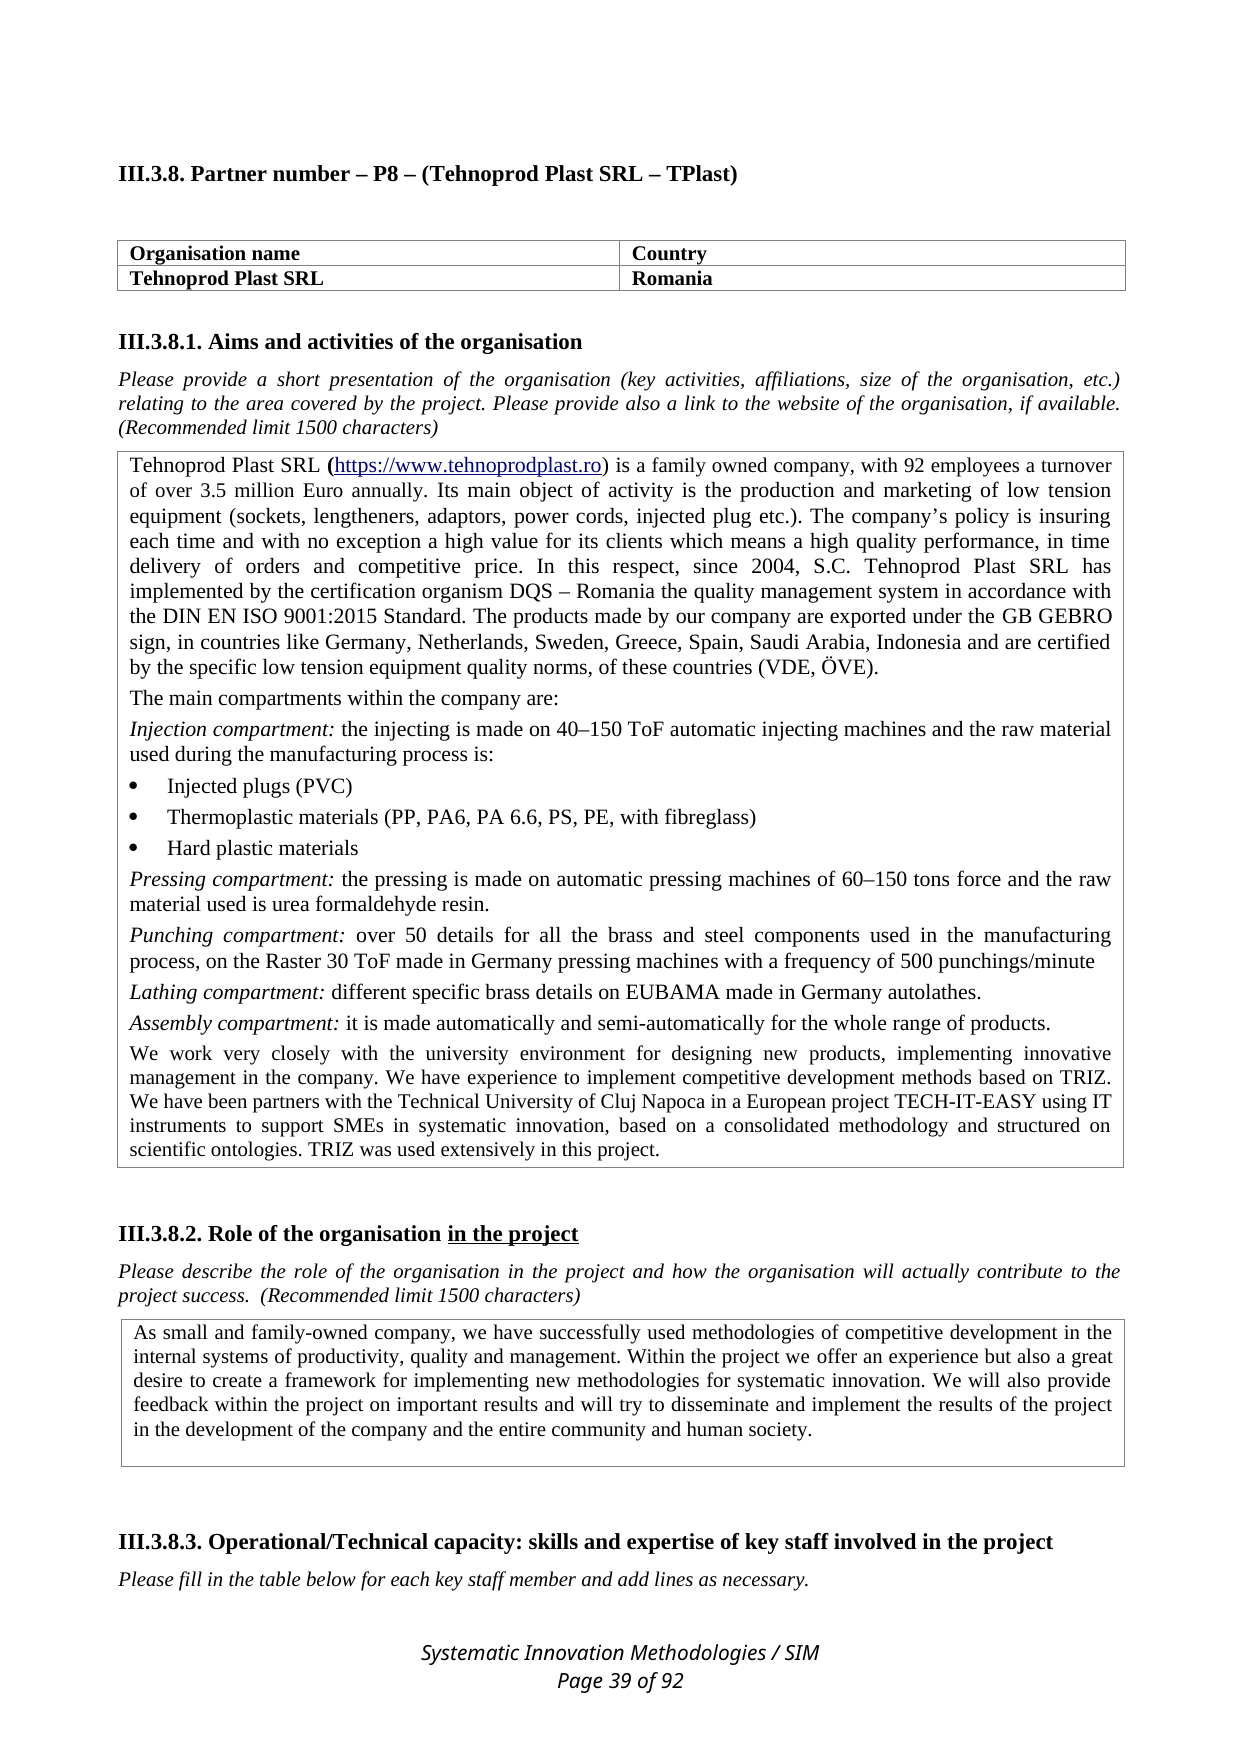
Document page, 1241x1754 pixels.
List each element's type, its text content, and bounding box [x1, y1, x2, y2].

table_cell Tehnoprod Plast SRL [118, 266, 619, 290]
table_header Country [620, 241, 1125, 265]
table_header Tehnoprod Plast SRL (https://www.tehnoprodplast.ro) is a family owned company, with 92 employees a turnover of over 3.5 million Euro annually. Its main object of activity is the production and marketing of low tension equipment (sockets, lengtheners, adaptors, power cords, injected plug etc.). The company’s policy is insuring each time and with no exception a high value for its clients which means a high quality performance, in time delivery of orders and competitive price. In this respect, since 2004, S.C. Tehnoprod Plast SRL has implemented by the certification organism DQS – Romania the quality management system in accordance with the DIN EN ISO 9001:2015 Standard. The products made by our company are exported under the GB GEBRO sign, in countries like Germany, Netherlands, Sweden, Greece, Spain, Saudi Arabia, Indonesia and are certified by the specific low tension equipment quality norms, of these countries (VDE, ÖVE). The main compartments within the company are: Injection compartment: the injecting is made on 40–150 ToF automatic injecting machines and the raw material used during the manufacturing process is: Injected plugs (PVC) Thermoplastic materials (PP, PA6, PA 6.6, PS, PE, with fibreglass) Hard plastic materials Pressing compartment: the pressing is made on automatic pressing machines of 60–150 tons force and the raw material used is urea formaldehyde resin. Punching compartment: over 50 details for all the brass and steel components used in the manufacturing process, on the Raster 30 ToF made in Germany pressing machines with a frequency of 500 punchings/minute Lathing compartment: different specific brass details on EUBAMA made in Germany autolathes. Assembly compartment: it is made automatically and semi-automatically for the whole range of products. We work very closely with the university environment for designing new products, implementing innovative management in the company. We have experience to implement competitive development methods based on TRIZ. We have been partners with the Technical University of Cluj Napoca in a European project TECH-IT-EASY using IT instruments to support SMEs in systematic innovation, based on a consolidated methodology and structured on scientific ontologies. TRIZ was used extensively in this project. [118, 452, 1123, 1167]
text III.3.8.2. Role of the organisation in the project [118, 1220, 1122, 1246]
table_cell Romania [620, 266, 1125, 290]
table_header Organisation name [118, 241, 619, 265]
table_header As small and family-owned company, we have successfully used methodologies of competitive development in the internal systems of productivity, quality and management. Within the project we offer an experience but also a great desire to create a framework for implementing new methodologies for systematic innovation. We will also provide feedback within the project on important results and will try to disseminate and implement the results of the project in the development of the company and the entire community and human society. [122, 1320, 1124, 1466]
text Please fill in the table below for each key staff member and add lines as necessary. [118, 1567, 1122, 1591]
text III.3.8.1. Aims and activities of the organisation [118, 328, 1122, 354]
text III.3.8.3. Operational/Technical capacity: skills and expertise of key staff involved in the project [118, 1528, 1122, 1554]
subtitle III.3.8. Partner number – P8 – (Tehnoprod Plast SRL – TPlast) [118, 160, 1122, 187]
text Please describe the role of the organisation in the project and how the organisation will actually contribute to the project success. (Recommended limit 1500 characters) [118, 1258, 1122, 1307]
text Please provide a short presentation of the organisation (key activities, affiliations, size of the organisation, etc.) relating to the area covered by the project. Please provide also a link to the website of the organisation, if available. (Recommended limit 1500 characters) [118, 367, 1122, 439]
